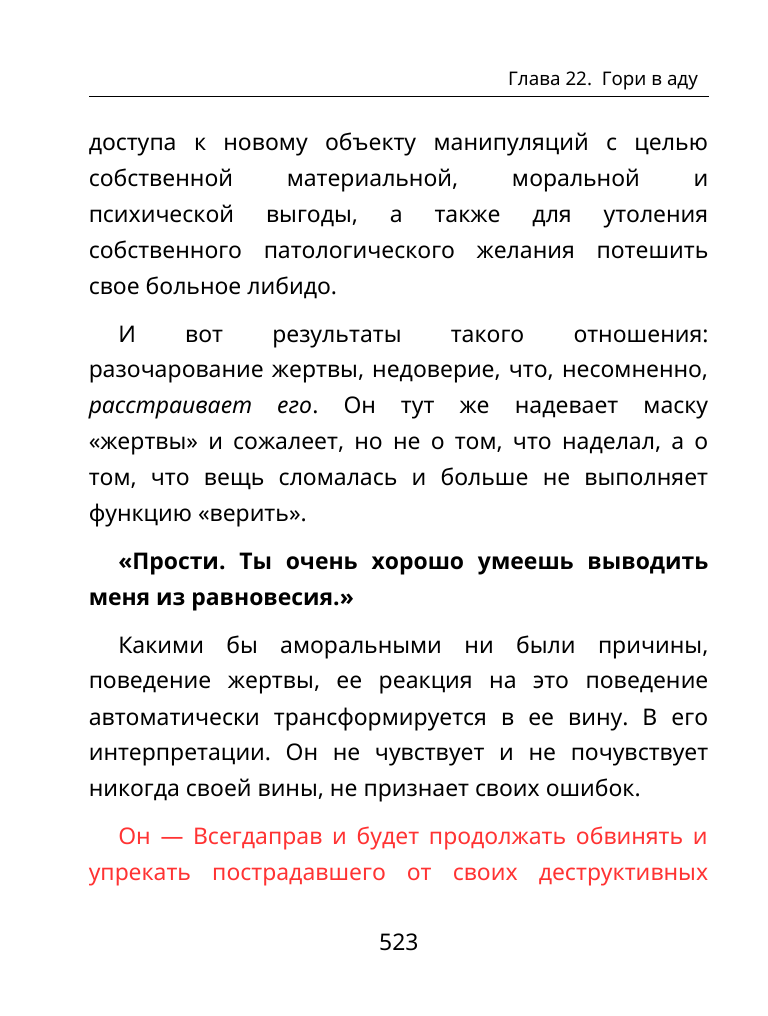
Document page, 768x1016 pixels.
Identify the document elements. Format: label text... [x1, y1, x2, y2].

text Какими бы аморальными ни были причины, поведение жертвы, ее реакция на это поведение автоматически трансформируется в ее вину. В его интерпретации. Он не чувствует и не почувствует никогда своей вины, не признает своих ошибок. [88, 628, 709, 803]
text доступа к новому объекту манипуляций с целью собственной материальной, моральной и психической выгоды, а также для утоления собственного патологического желания потешить свое больное либидо. [88, 126, 709, 301]
text И вот результаты такого отношения: разочарование жертвы, недоверие, что, несомненно, расстраивает его. Он тут же надевает маску «жертвы» и сожалеет, но не о том, что наделал, а о том, что вещь сломалась и больше не выполняет функцию «верить». [88, 317, 709, 528]
text Он — Всегдаправ и будет продолжать обвинять и упрекать пострадавшего от своих деструктивных [88, 820, 709, 887]
text «Прости. Ты очень хорошо умеешь выводить меня из равновесия.» [88, 545, 709, 612]
